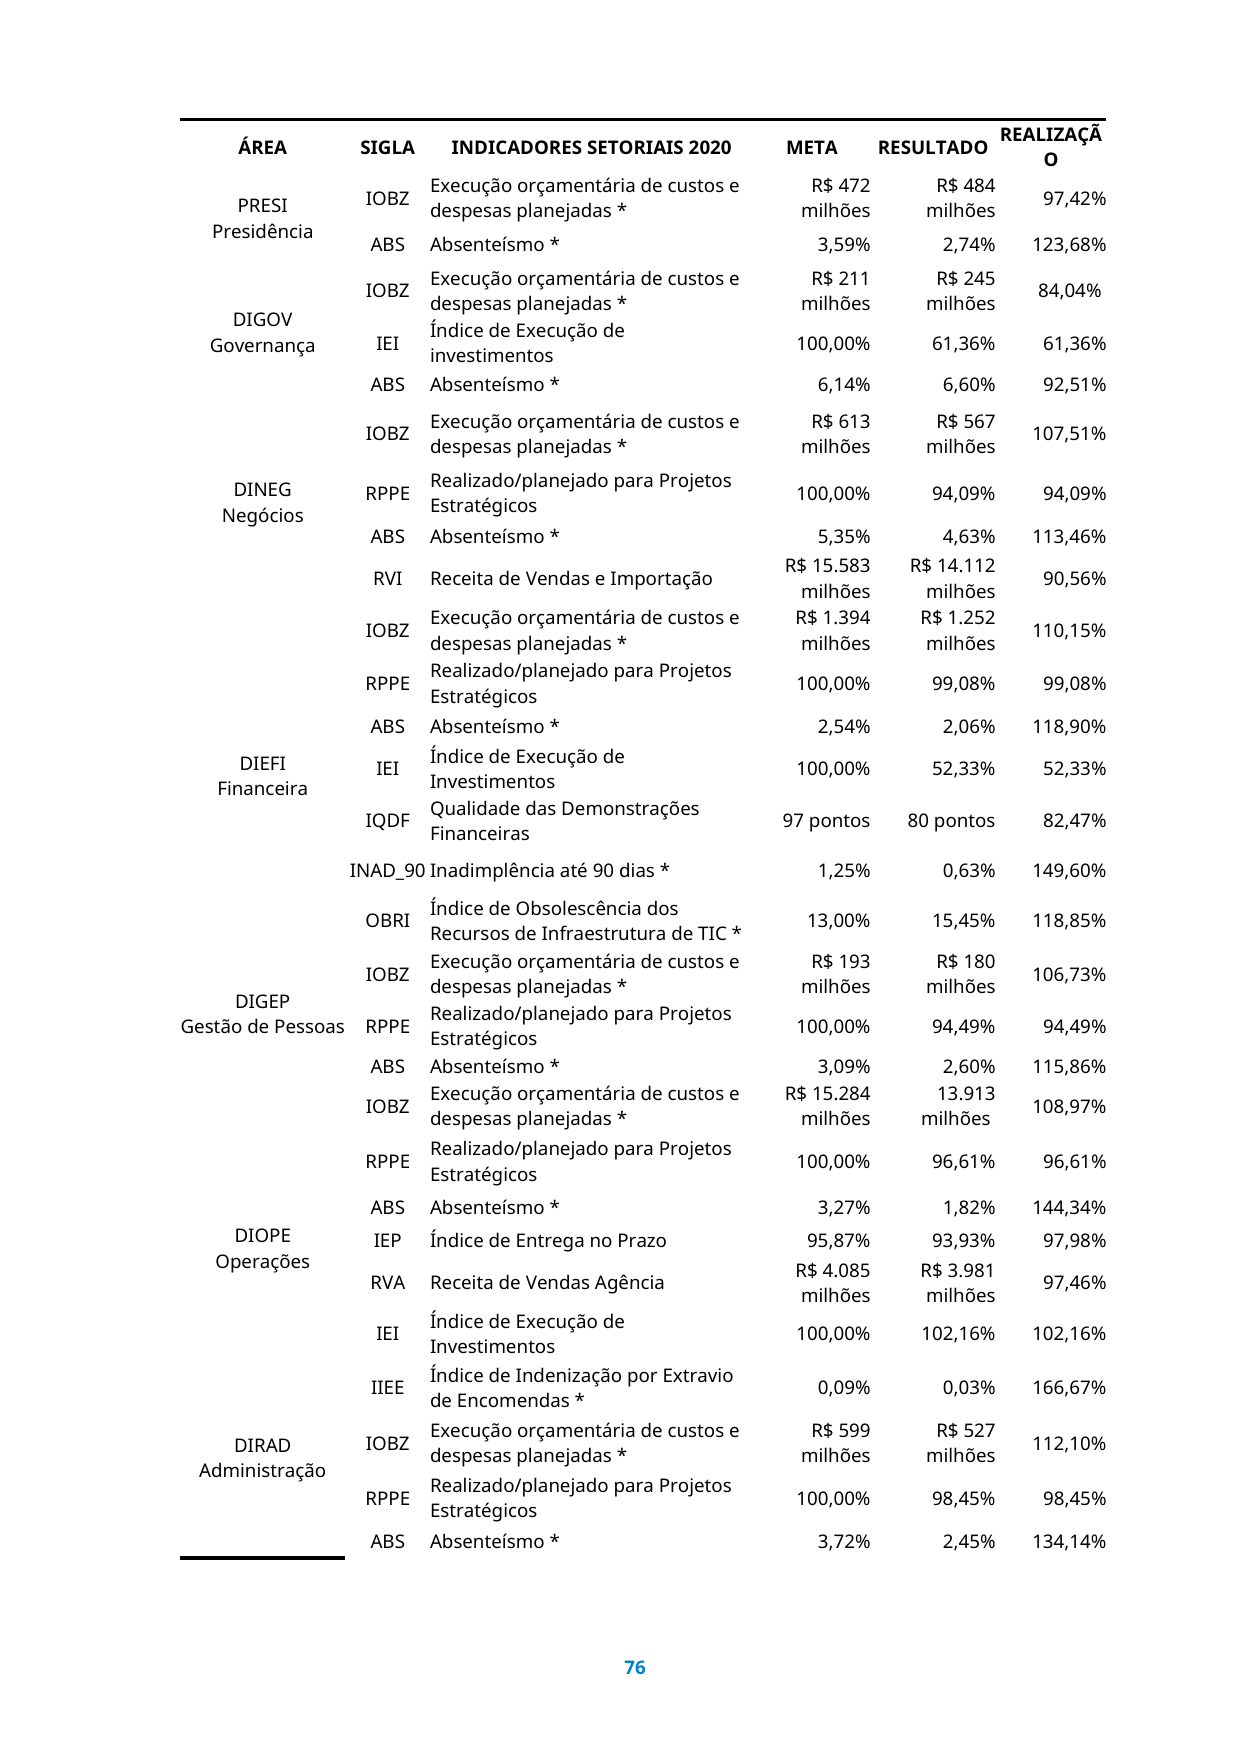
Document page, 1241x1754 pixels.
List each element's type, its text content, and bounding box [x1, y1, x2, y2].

table_cell 100,00% [753, 657, 870, 710]
table_cell IIEE [345, 1359, 430, 1416]
table_cell 0,63% [870, 847, 995, 894]
table_cell 118,85% [995, 894, 1106, 947]
table_cell Receita de Vendas e Importação [430, 553, 753, 603]
table_cell Realizado/planejado para Projetos Estratégicos [430, 466, 753, 519]
table_cell 13.913 milhões [870, 1080, 995, 1131]
table_header REALIZAÇÃO [995, 121, 1106, 172]
table_cell 84,04% [995, 264, 1106, 317]
table_cell ABS [345, 1051, 430, 1080]
table_cell 100,00% [753, 743, 870, 794]
table_cell 13,00% [753, 894, 870, 947]
table_cell 96,61% [870, 1131, 995, 1191]
table_cell Realizado/planejado para Projetos Estratégicos [430, 657, 753, 710]
table_cell ABS [345, 368, 430, 401]
table_cell IEI [345, 317, 430, 368]
table_cell 112,10% [995, 1416, 1106, 1469]
table_cell 99,08% [995, 657, 1106, 710]
table_cell 110,15% [995, 604, 1106, 657]
table_cell DINEG Negócios [180, 401, 345, 603]
table_cell RPPE [345, 657, 430, 710]
table_cell Índice de Execução de Investimentos [430, 743, 753, 794]
table_cell IQDF [345, 794, 430, 847]
table_cell 99,08% [870, 657, 995, 710]
table_cell 113,46% [995, 519, 1106, 552]
table_cell Realizado/planejado para Projetos Estratégicos [430, 1131, 753, 1191]
table_cell 95,87% [753, 1224, 870, 1257]
table_cell 108,97% [995, 1080, 1106, 1131]
table_cell 123,68% [995, 223, 1106, 264]
table_cell R$ 193 milhões [753, 947, 870, 1000]
table_cell 3,27% [753, 1191, 870, 1224]
table_cell R$ 3.981 milhões [870, 1257, 995, 1308]
table_cell Realizado/planejado para Projetos Estratégicos [430, 1469, 753, 1523]
table_cell 97,46% [995, 1257, 1106, 1308]
table_cell 97,42% [995, 172, 1106, 223]
table_cell RPPE [345, 1131, 430, 1191]
table_header ÁREA [180, 121, 345, 172]
table_cell 94,09% [870, 466, 995, 519]
table_cell 97,98% [995, 1224, 1106, 1257]
table_cell IEP [345, 1224, 430, 1257]
table_cell Absenteísmo * [430, 519, 753, 552]
table_cell 149,60% [995, 847, 1106, 894]
table_cell R$ 484 milhões [870, 172, 995, 223]
table_cell 100,00% [753, 1308, 870, 1359]
table_cell 115,86% [995, 1051, 1106, 1080]
table_cell R$ 567 milhões [870, 401, 995, 466]
table_cell 6,14% [753, 368, 870, 401]
table_cell R$ 211 milhões [753, 264, 870, 317]
table_cell R$ 1.394 milhões [753, 604, 870, 657]
table_header SIGLA [345, 121, 430, 172]
table_cell Execução orçamentária de custos e despesas planejadas * [430, 1080, 753, 1131]
table_cell IOBZ [345, 401, 430, 466]
table_cell 118,90% [995, 710, 1106, 743]
table_cell R$ 4.085 milhões [753, 1257, 870, 1308]
table_header RESULTADO [870, 121, 995, 172]
table_cell 93,93% [870, 1224, 995, 1257]
table_cell Absenteísmo * [430, 1523, 753, 1556]
table_header META [753, 121, 870, 172]
table_cell 2,74% [870, 223, 995, 264]
table_cell IOBZ [345, 1416, 430, 1469]
table_cell Execução orçamentária de custos e despesas planejadas * [430, 947, 753, 1000]
table_cell R$ 14.112 milhões [870, 553, 995, 603]
table_cell R$ 613 milhões [753, 401, 870, 466]
table_cell Realizado/planejado para Projetos Estratégicos [430, 1000, 753, 1051]
table_cell DIGOV Governança [180, 264, 345, 401]
table_cell 96,61% [995, 1131, 1106, 1191]
table_cell Inadimplência até 90 dias * [430, 847, 753, 894]
table_cell Execução orçamentária de custos e despesas planejadas * [430, 401, 753, 466]
table_cell R$ 180 milhões [870, 947, 995, 1000]
table_cell 100,00% [753, 1000, 870, 1051]
table_cell IEI [345, 1308, 430, 1359]
table_cell ABS [345, 710, 430, 743]
table_cell Execução orçamentária de custos e despesas planejadas * [430, 172, 753, 223]
table_cell Qualidade das Demonstrações Financeiras [430, 794, 753, 847]
table_cell Receita de Vendas Agência [430, 1257, 753, 1308]
table_cell R$ 1.252 milhões [870, 604, 995, 657]
table_cell 2,06% [870, 710, 995, 743]
table_cell 61,36% [995, 317, 1106, 368]
table_cell 90,56% [995, 553, 1106, 603]
table_cell Índice de Execução de Investimentos [430, 1308, 753, 1359]
table_cell 52,33% [870, 743, 995, 794]
table_cell 94,09% [995, 466, 1106, 519]
table_cell Índice de Execução de investimentos [430, 317, 753, 368]
table_cell Absenteísmo * [430, 368, 753, 401]
table_cell 2,60% [870, 1051, 995, 1080]
table_cell 52,33% [995, 743, 1106, 794]
table_cell PRESI Presidência [180, 172, 345, 264]
table_cell 1,82% [870, 1191, 995, 1224]
table_cell 2,54% [753, 710, 870, 743]
table_cell 3,09% [753, 1051, 870, 1080]
table_cell RPPE [345, 466, 430, 519]
table_cell R$ 15.583 milhões [753, 553, 870, 603]
table_cell RVI [345, 553, 430, 603]
table_cell Execução orçamentária de custos e despesas planejadas * [430, 604, 753, 657]
table_cell 100,00% [753, 317, 870, 368]
table_cell Absenteísmo * [430, 223, 753, 264]
table_cell IOBZ [345, 172, 430, 223]
table_cell DIEFI Financeira [180, 604, 345, 947]
table_cell 98,45% [870, 1469, 995, 1523]
table_cell 102,16% [870, 1308, 995, 1359]
table_cell Absenteísmo * [430, 1191, 753, 1224]
table_cell DIGEP Gestão de Pessoas [180, 947, 345, 1080]
table_cell 100,00% [753, 1131, 870, 1191]
table_cell 97 pontos [753, 794, 870, 847]
table_cell Execução orçamentária de custos e despesas planejadas * [430, 264, 753, 317]
table_cell OBRI [345, 894, 430, 947]
table_header INDICADORES SETORIAIS 2020 [430, 121, 753, 172]
table_cell 106,73% [995, 947, 1106, 1000]
table_cell 92,51% [995, 368, 1106, 401]
table_cell INAD_90 [345, 847, 430, 894]
table_cell 166,67% [995, 1359, 1106, 1416]
table_cell 107,51% [995, 401, 1106, 466]
table_cell Índice de Indenização por Extravio de Encomendas * [430, 1359, 753, 1416]
table_cell 5,35% [753, 519, 870, 552]
table_cell 94,49% [870, 1000, 995, 1051]
table_cell 100,00% [753, 466, 870, 519]
table_cell DIOPE Operações [180, 1080, 345, 1416]
table_cell 3,72% [753, 1523, 870, 1556]
table_cell 102,16% [995, 1308, 1106, 1359]
table_cell 100,00% [753, 1469, 870, 1523]
table_cell Execução orçamentária de custos e despesas planejadas * [430, 1416, 753, 1469]
table_cell 61,36% [870, 317, 995, 368]
table_cell 3,59% [753, 223, 870, 264]
table_cell 6,60% [870, 368, 995, 401]
table_cell Absenteísmo * [430, 1051, 753, 1080]
table_cell 0,03% [870, 1359, 995, 1416]
table_cell IOBZ [345, 947, 430, 1000]
table_cell Índice de Entrega no Prazo [430, 1224, 753, 1257]
table_cell RVA [345, 1257, 430, 1308]
table_cell RPPE [345, 1469, 430, 1523]
table_cell 82,47% [995, 794, 1106, 847]
table_cell 144,34% [995, 1191, 1106, 1224]
table_cell 98,45% [995, 1469, 1106, 1523]
table_cell ABS [345, 223, 430, 264]
table_cell IOBZ [345, 604, 430, 657]
table_cell IEI [345, 743, 430, 794]
table_cell R$ 472 milhões [753, 172, 870, 223]
table_cell 80 pontos [870, 794, 995, 847]
table_cell 1,25% [753, 847, 870, 894]
table_cell DIRAD Administração [180, 1416, 345, 1556]
table_cell 4,63% [870, 519, 995, 552]
table_cell 15,45% [870, 894, 995, 947]
table_cell RPPE [345, 1000, 430, 1051]
table_cell Absenteísmo * [430, 710, 753, 743]
table_cell R$ 527 milhões [870, 1416, 995, 1469]
table_cell 2,45% [870, 1523, 995, 1556]
table_cell R$ 15.284 milhões [753, 1080, 870, 1131]
table_cell R$ 245 milhões [870, 264, 995, 317]
table_cell ABS [345, 519, 430, 552]
table_cell Índice de Obsolescência dos Recursos de Infraestrutura de TIC * [430, 894, 753, 947]
table_cell ABS [345, 1523, 430, 1556]
table_cell IOBZ [345, 264, 430, 317]
table_cell ABS [345, 1191, 430, 1224]
table_cell 94,49% [995, 1000, 1106, 1051]
table_cell R$ 599 milhões [753, 1416, 870, 1469]
table_cell IOBZ [345, 1080, 430, 1131]
table_cell 0,09% [753, 1359, 870, 1416]
table_cell 134,14% [995, 1523, 1106, 1556]
